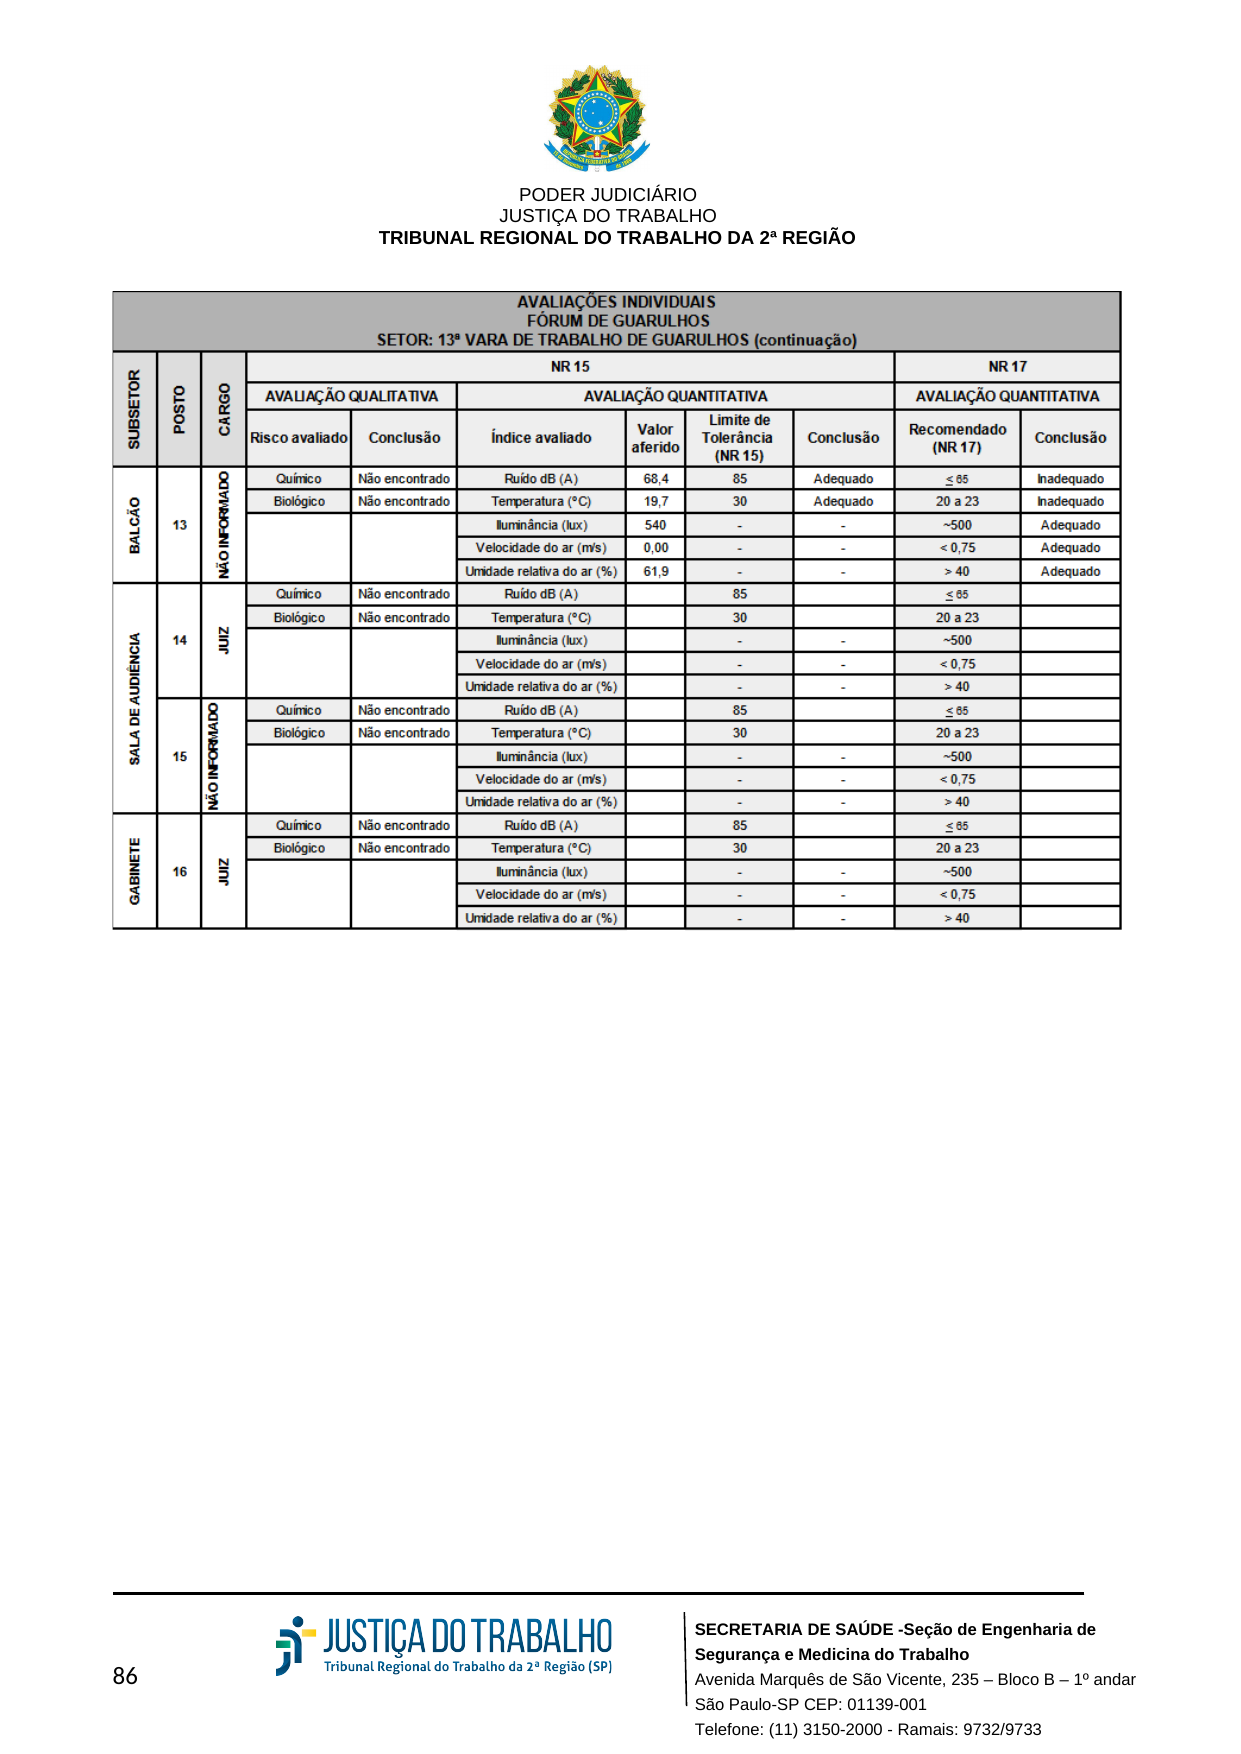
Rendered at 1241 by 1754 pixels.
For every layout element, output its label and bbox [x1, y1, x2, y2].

picture [112, 291, 1123, 931]
picture [543, 65, 650, 172]
picture [276, 1616, 612, 1676]
